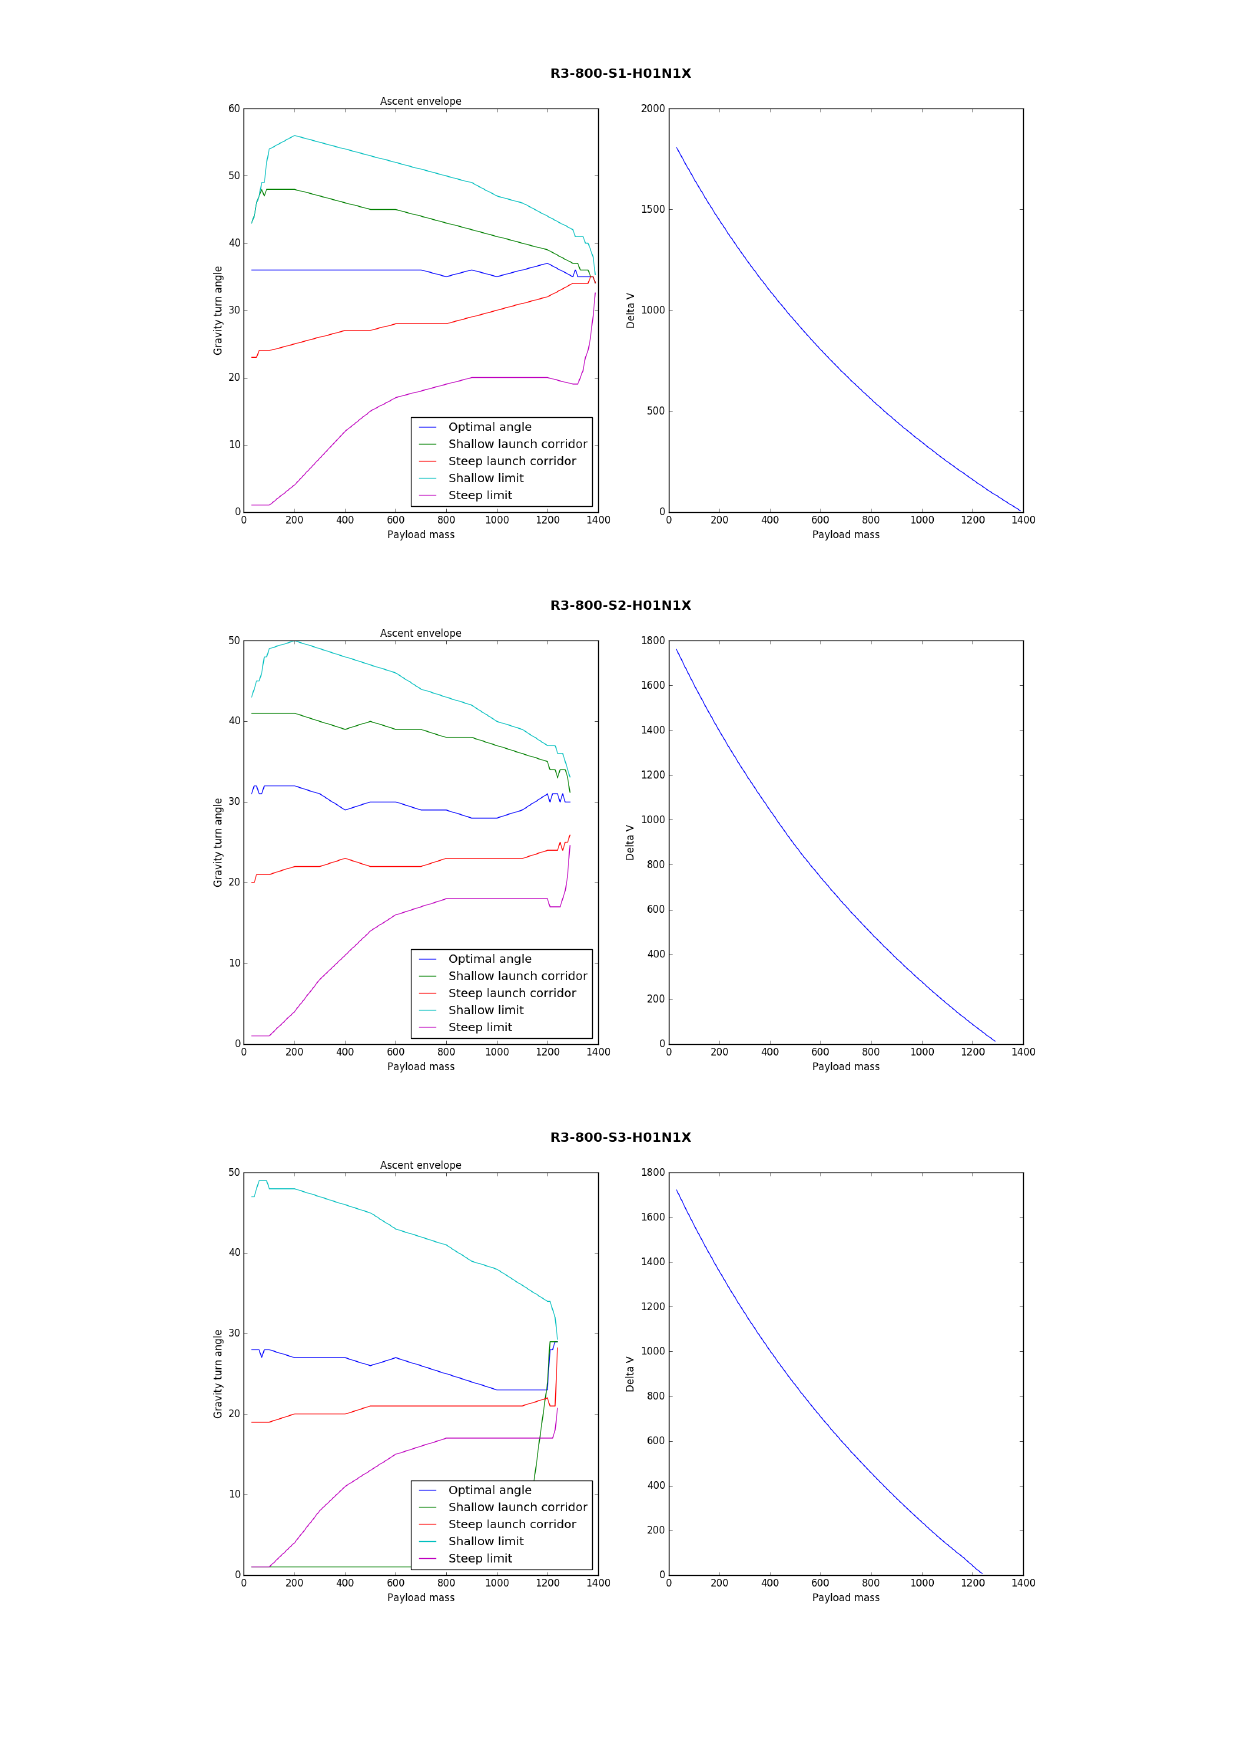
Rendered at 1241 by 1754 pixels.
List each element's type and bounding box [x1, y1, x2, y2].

picture [118, 1122, 1123, 1625]
picture [118, 590, 1123, 1094]
picture [118, 59, 1123, 562]
